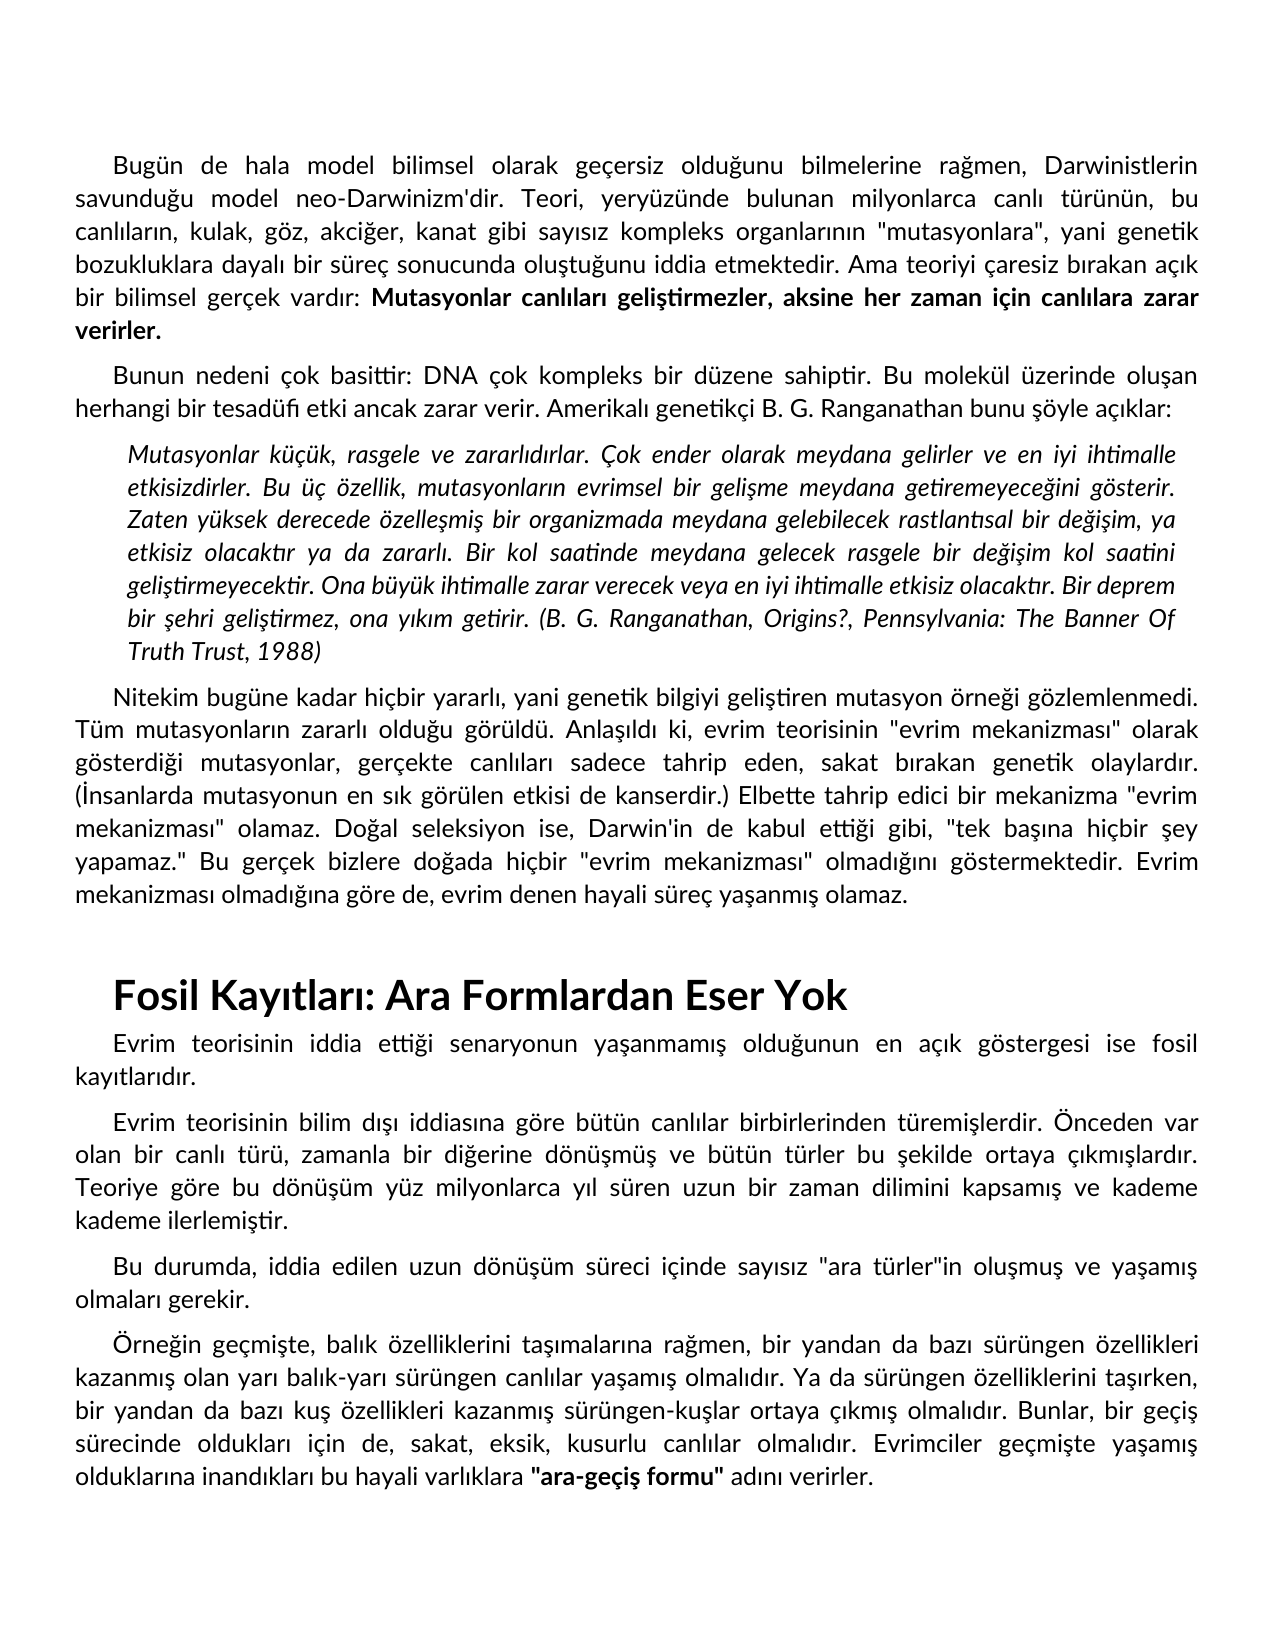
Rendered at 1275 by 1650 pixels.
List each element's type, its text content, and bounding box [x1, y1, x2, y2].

text Bugün de hala model bilimsel olarak geçersiz olduğunu bilmelerine rağmen, Darwinistlerin savunduğu model neo-Darwinizm'dir. Teori, yeryüzünde bulunan milyonlarca canlı türünün, bu canlıların, kulak, göz, akciğer, kanat gibi sayısız kompleks organlarının "mutasyonlara", yani genetik bozukluklara dayalı bir süreç sonucunda oluştuğunu iddia etmektedir. Ama teoriyi çaresiz bırakan açık bir bilimsel gerçek vardır: Mutasyonlar canlıları geliştirmezler, aksine her zaman için canlılara zarar verirler. [75, 150, 1200, 344]
text Evrim teorisinin bilim dışı iddiasına göre bütün canlılar birbirlerinden türemişlerdir. Önceden var olan bir canlı türü, zamanla bir diğerine dönüşmüş ve bütün türler bu şekilde ortaya çıkmışlardır. Teoriye göre bu dönüşüm yüz milyonlarca yıl süren uzun bir zaman dilimini kapsamış ve kademe kademe ilerlemiştir. [75, 1106, 1200, 1235]
text Örneğin geçmişte, balık özelliklerini taşımalarına rağmen, bir yandan da bazı sürüngen özellikleri kazanmış olan yarı balık-yarı sürüngen canlılar yaşamış olmalıdır. Ya da sürüngen özelliklerini taşırken, bir yandan da bazı kuş özellikleri kazanmış sürüngen-kuşlar ortaya çıkmış olmalıdır. Bunlar, bir geçiş sürecinde oldukları için de, sakat, eksik, kusurlu canlılar olmalıdır. Evrimciler geçmişte yaşamış olduklarına inandıkları bu hayali varlıklara "ara-geçiş formu" adını verirler. [75, 1329, 1200, 1490]
text Mutasyonlar küçük, rasgele ve zararlıdırlar. Çok ender olarak meydana gelirler ve en iyi ihtimalle etkisizdirler. Bu üç özellik, mutasyonların evrimsel bir gelişme meydana getiremeyeceğini gösterir. Zaten yüksek derecede özelleşmiş bir organizmada meydana gelebilecek rastlantısal bir değişim, ya etkisiz olacaktır ya da zararlı. Bir kol saatinde meydana gelecek rasgele bir değişim kol saatini geliştirmeyecektir. Ona büyük ihtimalle zarar verecek veya en iyi ihtimalle etkisiz olacaktır. Bir deprem bir şehri geliştirmez, ona yıkım getirir. (B. G. Ranganathan, Origins?, Pennsylvania: The Banner Of Truth Trust, 1988) [127, 438, 1177, 666]
text Bu durumda, iddia edilen uzun dönüşüm süreci içinde sayısız "ara türler"in oluşmuş ve yaşamış olmaları gerekir. [75, 1250, 1200, 1313]
text Evrim teorisinin iddia ettiği senaryonun yaşanmamış olduğunun en açık göstergesi ise fosil kayıtlarıdır. [75, 1028, 1200, 1091]
text Nitekim bugüne kadar hiçbir yararlı, yani genetik bilgiyi geliştiren mutasyon örneği gözlemlenmedi. Tüm mutasyonların zararlı olduğu görüldü. Anlaşıldı ki, evrim teorisinin "evrim mekanizması" olarak gösterdiği mutasyonlar, gerçekte canlıları sadece tahrip eden, sakat bırakan genetik olaylardır. (İnsanlarda mutasyonun en sık görülen etkisi de kanserdir.) Elbette tahrip edici bir mekanizma "evrim mekanizması" olamaz. Doğal seleksiyon ise, Darwin'in de kabul ettiği gibi, "tek başına hiçbir şey yapamaz." Bu gerçek bizlere doğada hiçbir "evrim mekanizması" olmadığını göstermektedir. Evrim mekanizması olmadığına göre de, evrim denen hayali süreç yaşanmış olamaz. [75, 681, 1200, 909]
text Bunun nedeni çok basittir: DNA çok kompleks bir düzene sahiptir. Bu molekül üzerinde oluşan herhangi bir tesadüfi etki ancak zarar verir. Amerikalı genetikçi B. G. Ranganathan bunu şöyle açıklar: [75, 360, 1200, 423]
subtitle Fosil Kayıtları: Ara Formlardan Eser Yok [112, 969, 1200, 1019]
